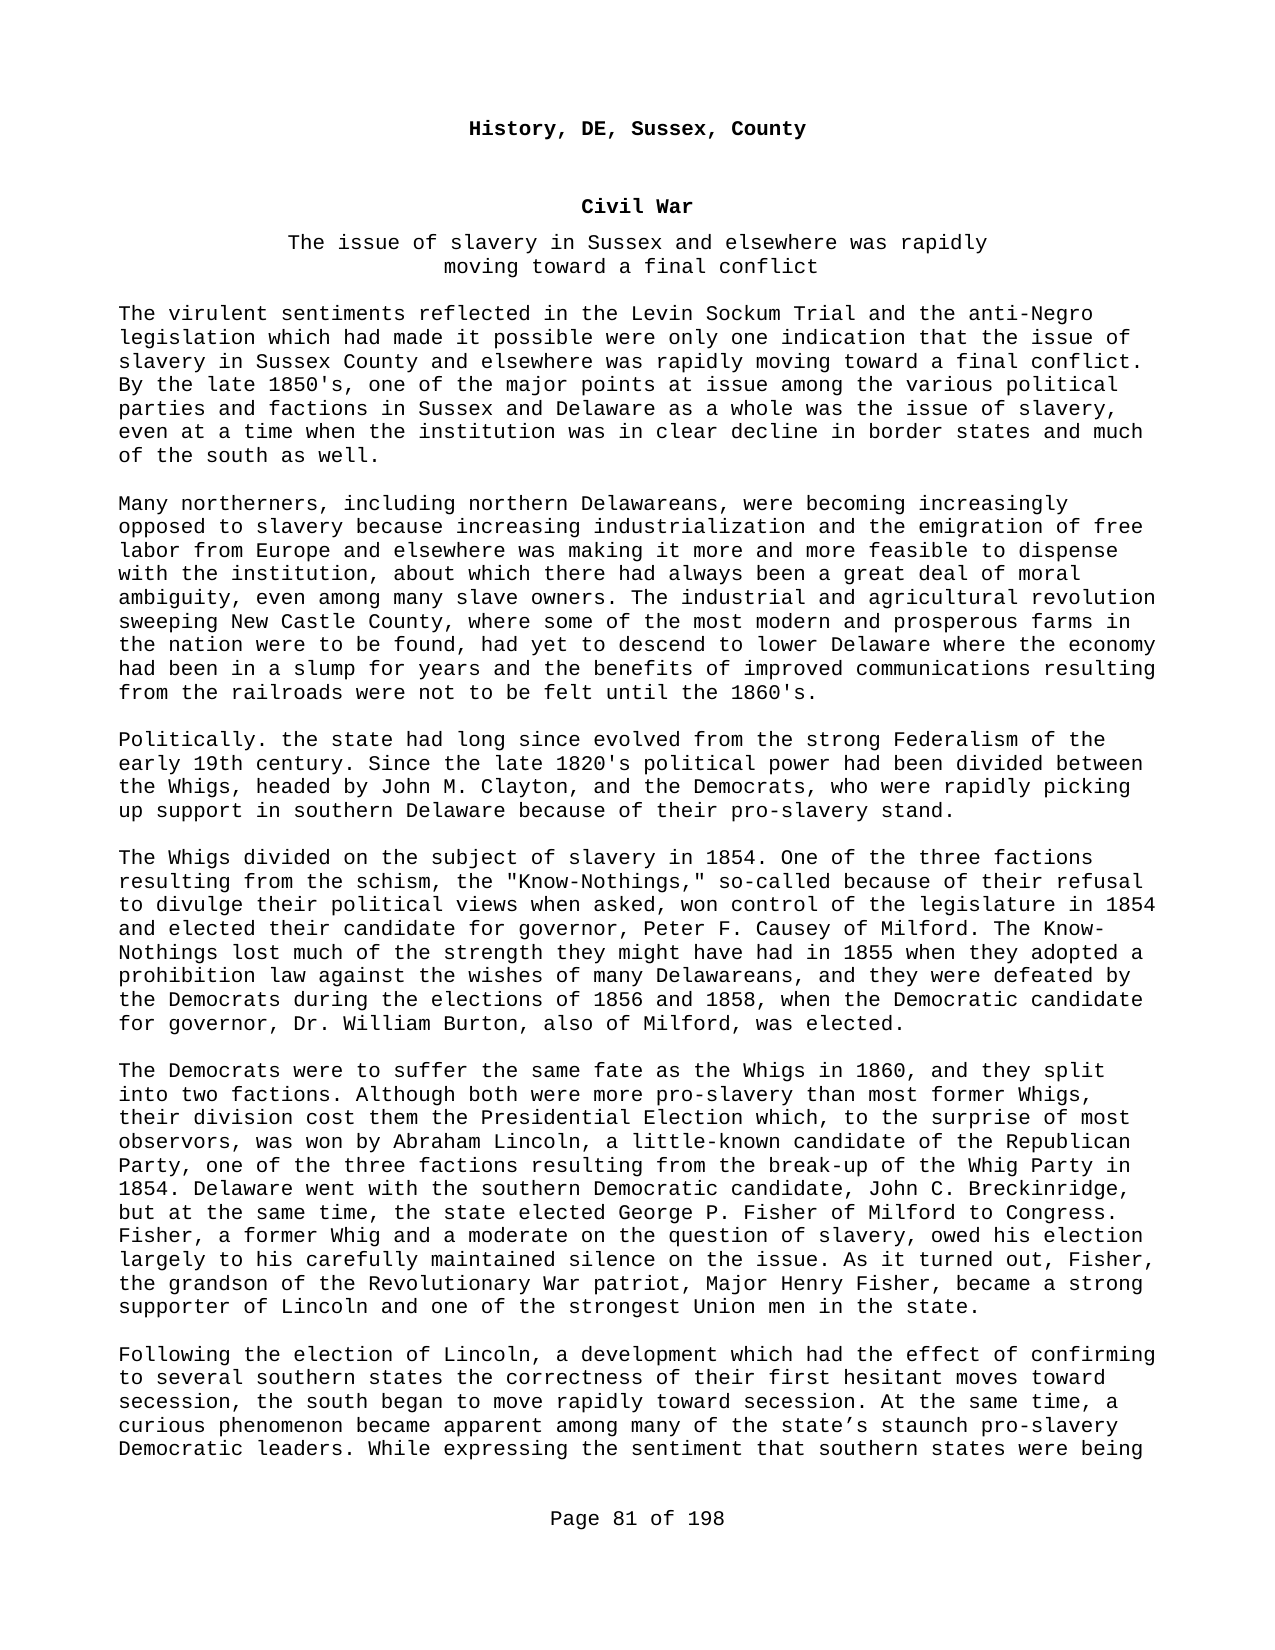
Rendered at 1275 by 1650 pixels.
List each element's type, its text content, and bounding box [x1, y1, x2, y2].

text moving toward a final conflict [118, 256, 1157, 280]
text Many northerners, including northern Delawareans, were becoming increasingly opposed to slavery because increasing industrialization and the emigration of free labor from Europe and elsewhere was making it more and more feasible to dispense with the institution, about which there had always been a great deal of moral ambiguity, even among many slave owners. The industrial and agricultural revolution sweeping New Castle County, where some of the most modern and prosperous farms in the nation were to be found, had yet to descend to lower Delaware where the economy had been in a slump for years and the benefits of improved communications resulting from the railroads were not to be felt until the 1860's. [118, 492, 1157, 705]
subtitle Civil War [118, 196, 1157, 220]
text Following the election of Lincoln, a development which had the effect of confirming to several southern states the correctness of their first hesitant moves toward secession, the south began to move rapidly toward secession. At the same time, a curious phenomenon became apparent among many of the state’s staunch pro-slavery Democratic leaders. While expressing the sentiment that southern states were being [118, 1344, 1157, 1462]
text The issue of slavery in Sussex and elsewhere was rapidly [118, 232, 1157, 256]
text Politically. the state had long since evolved from the strong Federalism of the early 19th century. Since the late 1820's political power had been divided between the Whigs, headed by John M. Clayton, and the Democrats, who were rapidly picking up support in southern Delaware because of their pro-slavery stand. [118, 729, 1157, 823]
text The Whigs divided on the subject of slavery in 1854. One of the three factions resulting from the schism, the "Know-Nothings," so-called because of their refusal to divulge their political views when asked, won control of the legislature in 1854 and elected their candidate for governor, Peter F. Causey of Milford. The Know-Nothings lost much of the strength they might have had in 1855 when they adopted a prohibition law against the wishes of many Delawareans, and they were defeated by the Democrats during the elections of 1856 and 1858, when the Democratic candidate for governor, Dr. William Burton, also of Milford, was elected. [118, 847, 1157, 1036]
text The Democrats were to suffer the same fate as the Whigs in 1860, and they split into two factions. Although both were more pro-slavery than most former Whigs, their division cost them the Presidential Election which, to the surprise of most observors, was won by Abraham Lincoln, a little-known candidate of the Republican Party, one of the three factions resulting from the break-up of the Whig Party in 1854. Delaware went with the southern Democratic candidate, John C. Breckinridge, but at the same time, the state elected George P. Fisher of Milford to Congress. Fisher, a former Whig and a moderate on the question of slavery, owed his election largely to his carefully maintained silence on the issue. As it turned out, Fisher, the grandson of the Revolutionary War patriot, Major Henry Fisher, became a strong supporter of Lincoln and one of the strongest Union men in the state. [118, 1060, 1157, 1320]
text The virulent sentiments reflected in the Levin Sockum Trial and the anti-Negro legislation which had made it possible were only one indication that the issue of slavery in Sussex County and elsewhere was rapidly moving toward a final conflict. By the late 1850's, one of the major points at issue among the various political parties and factions in Sussex and Delaware as a whole was the issue of slavery, even at a time when the institution was in clear decline in border states and much of the south as well. [118, 303, 1157, 469]
